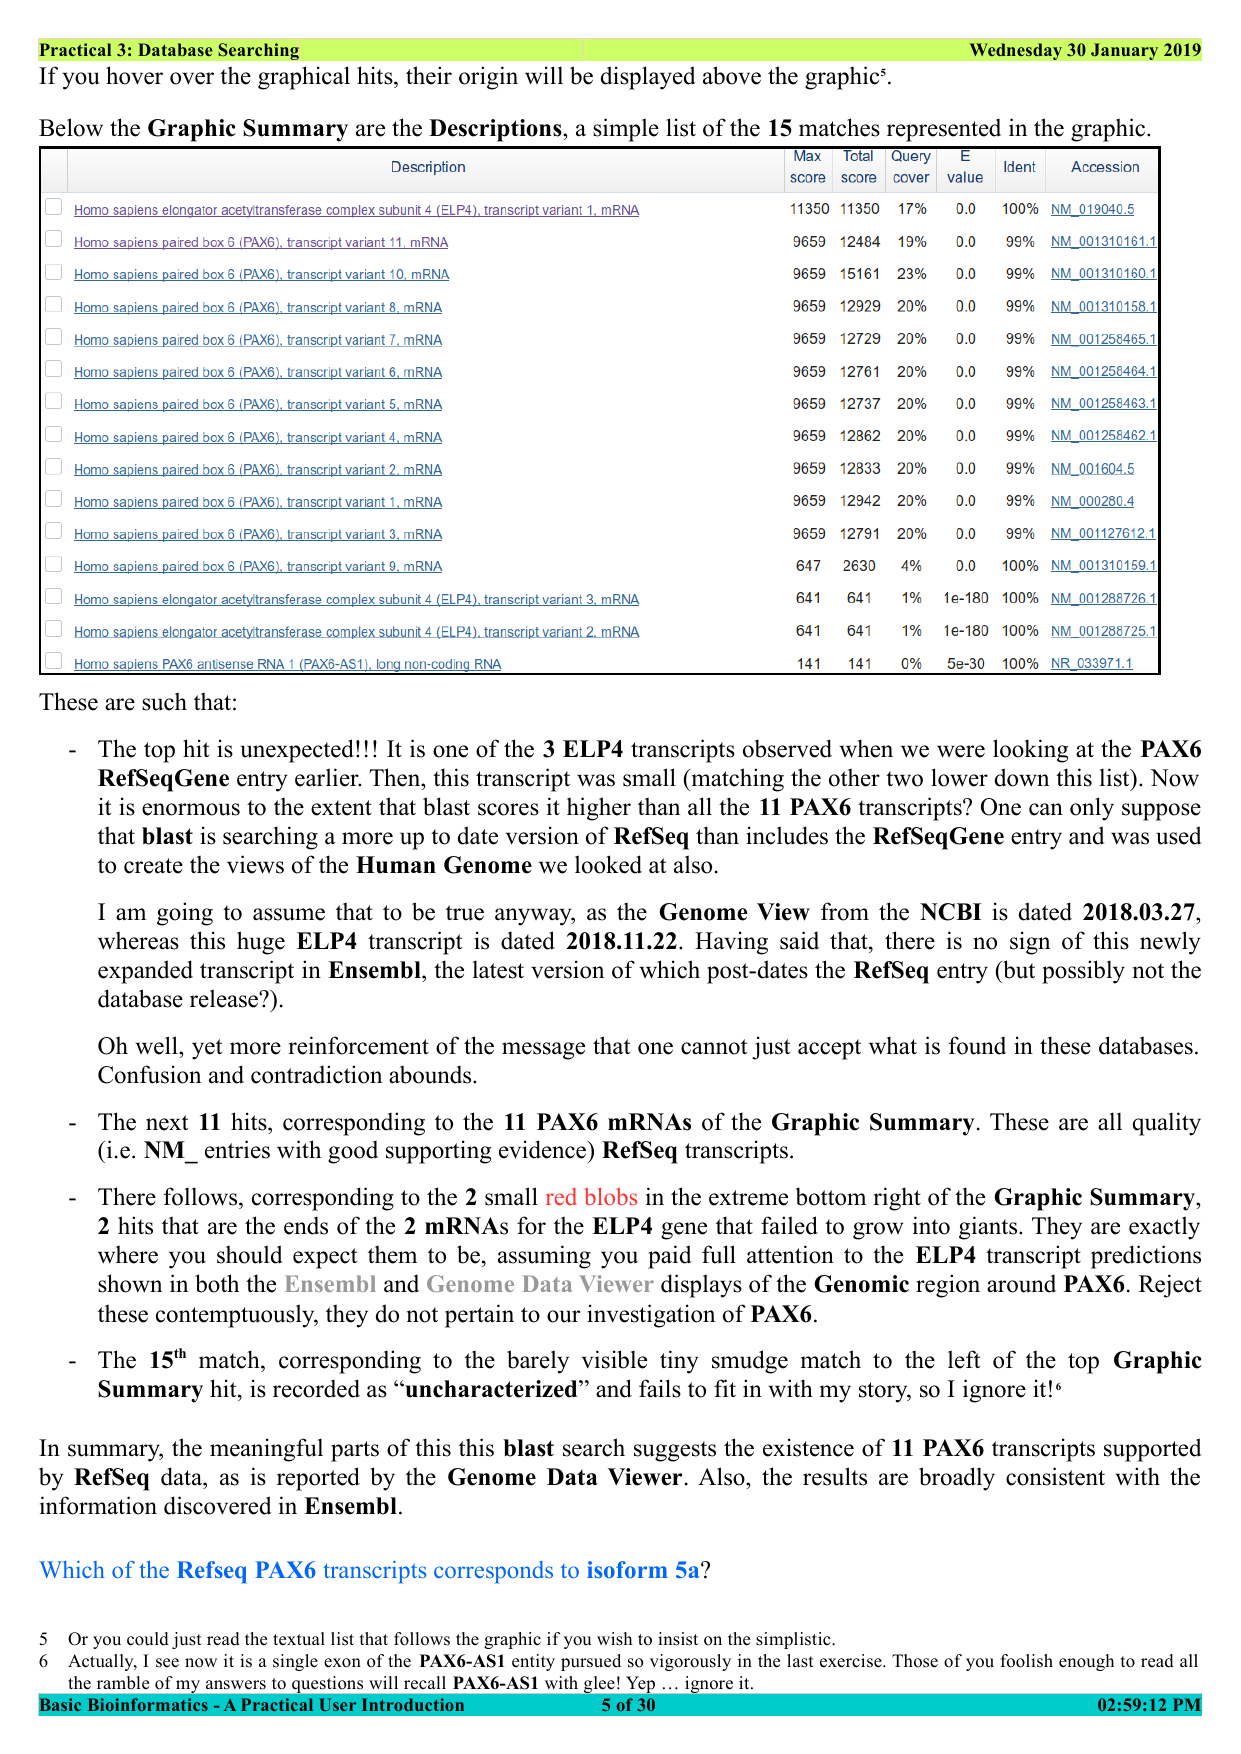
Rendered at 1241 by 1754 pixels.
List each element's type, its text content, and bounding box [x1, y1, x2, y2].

text Which of the Refseq PAX6 transcripts corresponds to isoform 5a? [38, 1555, 1202, 1584]
text Below the Graphic Summary are the Descriptions, a simple list of the 15 matches represented in the graphic. [38, 113, 1202, 142]
text If you hover over the graphical hits, their origin will be displayed above the graphic. [38, 61, 1202, 89]
text These are such that: [38, 673, 1202, 716]
text Oh well, yet more reinforcement of the message that one cannot just accept what is found in these databases. Confusion and contradiction abounds. [68, 1031, 1202, 1089]
text - There follows, corresponding to the 2 small red blobs in the extreme bottom right of the Graphic Summary, 2 hits that are the ends of the 2 mRNAs for the ELP4 gene that failed to grow into giants. They are exactly where you should expect them to be, assuming you paid full attention to the ELP4 transcript predictions shown in both the Ensembl and Genome Data Viewer displays of the Genomic region around PAX6. Reject these contemptuously, they do not pertain to our investigation of PAX6. [68, 1182, 1202, 1327]
text - The 15th match, corresponding to the barely visible tiny smudge match to the left of the top Graphic Summary hit, is recorded as “uncharacterized” and fails to fit in with my story, so I ignore it! [68, 1345, 1202, 1403]
text Or you could just read the textual list that follows the graphic if you wish to insist on the simplistic. [38, 1627, 1202, 1649]
text I am going to assume that to be true anyway, as the Genome View from the NCBI is dated 2018.03.27, whereas this huge ELP4 transcript is dated 2018.11.22. Having said that, there is no sign of this newly expanded transcript in Ensembl, the latest version of which post-dates the RefSeq entry (but possibly not the database release?). [68, 897, 1202, 1013]
text In summary, the meaningful parts of this this blast search suggests the existence of 11 PAX6 transcripts supported by RefSeq data, as is reported by the Genome Data Viewer. Also, the results are broadly consistent with the information discovered in Ensembl. [38, 1433, 1202, 1520]
text - The next 11 hits, corresponding to the 11 PAX6 mRNAs of the Graphic Summary. These are all quality (i.e. NM_ entries with good supporting evidence) RefSeq transcripts. [68, 1106, 1202, 1164]
text Actually, I see now it is a single exon of the PAX6-AS1 entity pursued so vigorously in the last exercise. Those of you foolish enough to read all the ramble of my answers to questions will recall PAX6-AS1 with glee! Yep … ignore it. [38, 1649, 1202, 1693]
text - The top hit is unexpected!!! It is one of the 3 ELP4 transcripts observed when we were looking at the PAX6 RefSeqGene entry earlier. Then, this transcript was small (matching the other two lower down this list). Now it is enormous to the extent that blast scores it higher than all the 11 PAX6 transcripts? One can only suppose that blast is searching a more up to date version of RefSeq than includes the RefSeqGene entry and was used to create the views of the Human Genome we looked at also. [68, 733, 1202, 879]
picture [41, 149, 1158, 673]
